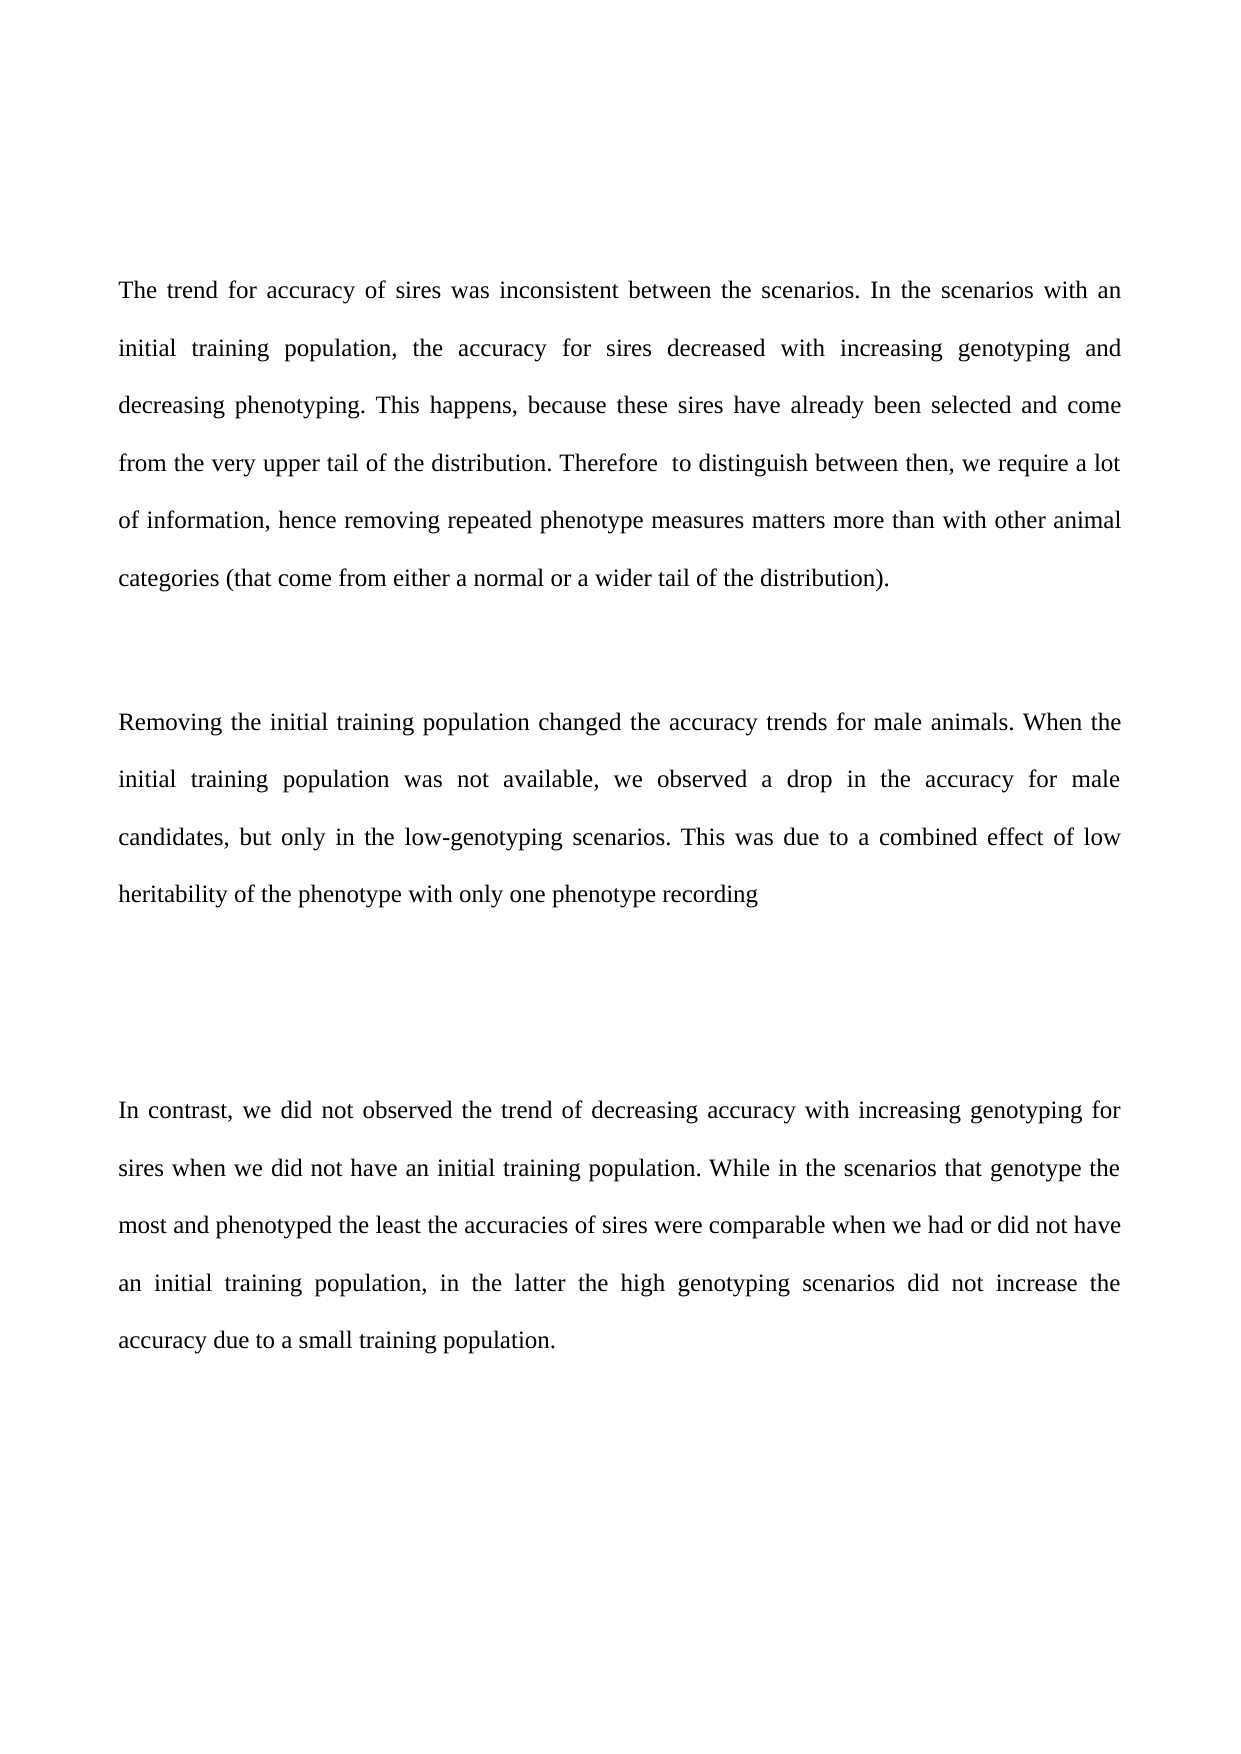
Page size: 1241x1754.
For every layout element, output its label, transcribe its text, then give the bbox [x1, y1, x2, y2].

text In contrast, we did not observed the trend of decreasing accuracy with increasing genotyping for sires when we did not have an initial training population. While in the scenarios that genotype the most and phenotyped the least the accuracies of sires were comparable when we had or did not have an initial training population, in the latter the high genotyping scenarios did not increase the accuracy due to a small training population. [118, 1096, 1122, 1354]
text The trend for accuracy of sires was inconsistent between the scenarios. In the scenarios with an initial training population, the accuracy for sires decreased with increasing genotyping and decreasing phenotyping. This happens, because these sires have already been selected and come from the very upper tail of the distribution. Therefore to distinguish between then, we require a lot of information, hence removing repeated phenotype measures matters more than with other animal categories (that come from either a normal or a wider tail of the distribution). [118, 275, 1122, 591]
text Removing the initial training population changed the accuracy trends for male animals. When the initial training population was not available, we observed a drop in the accuracy for male candidates, but only in the low-genotyping scenarios. This was due to a combined effect of low heritability of the phenotype with only one phenotype recording [118, 707, 1122, 908]
